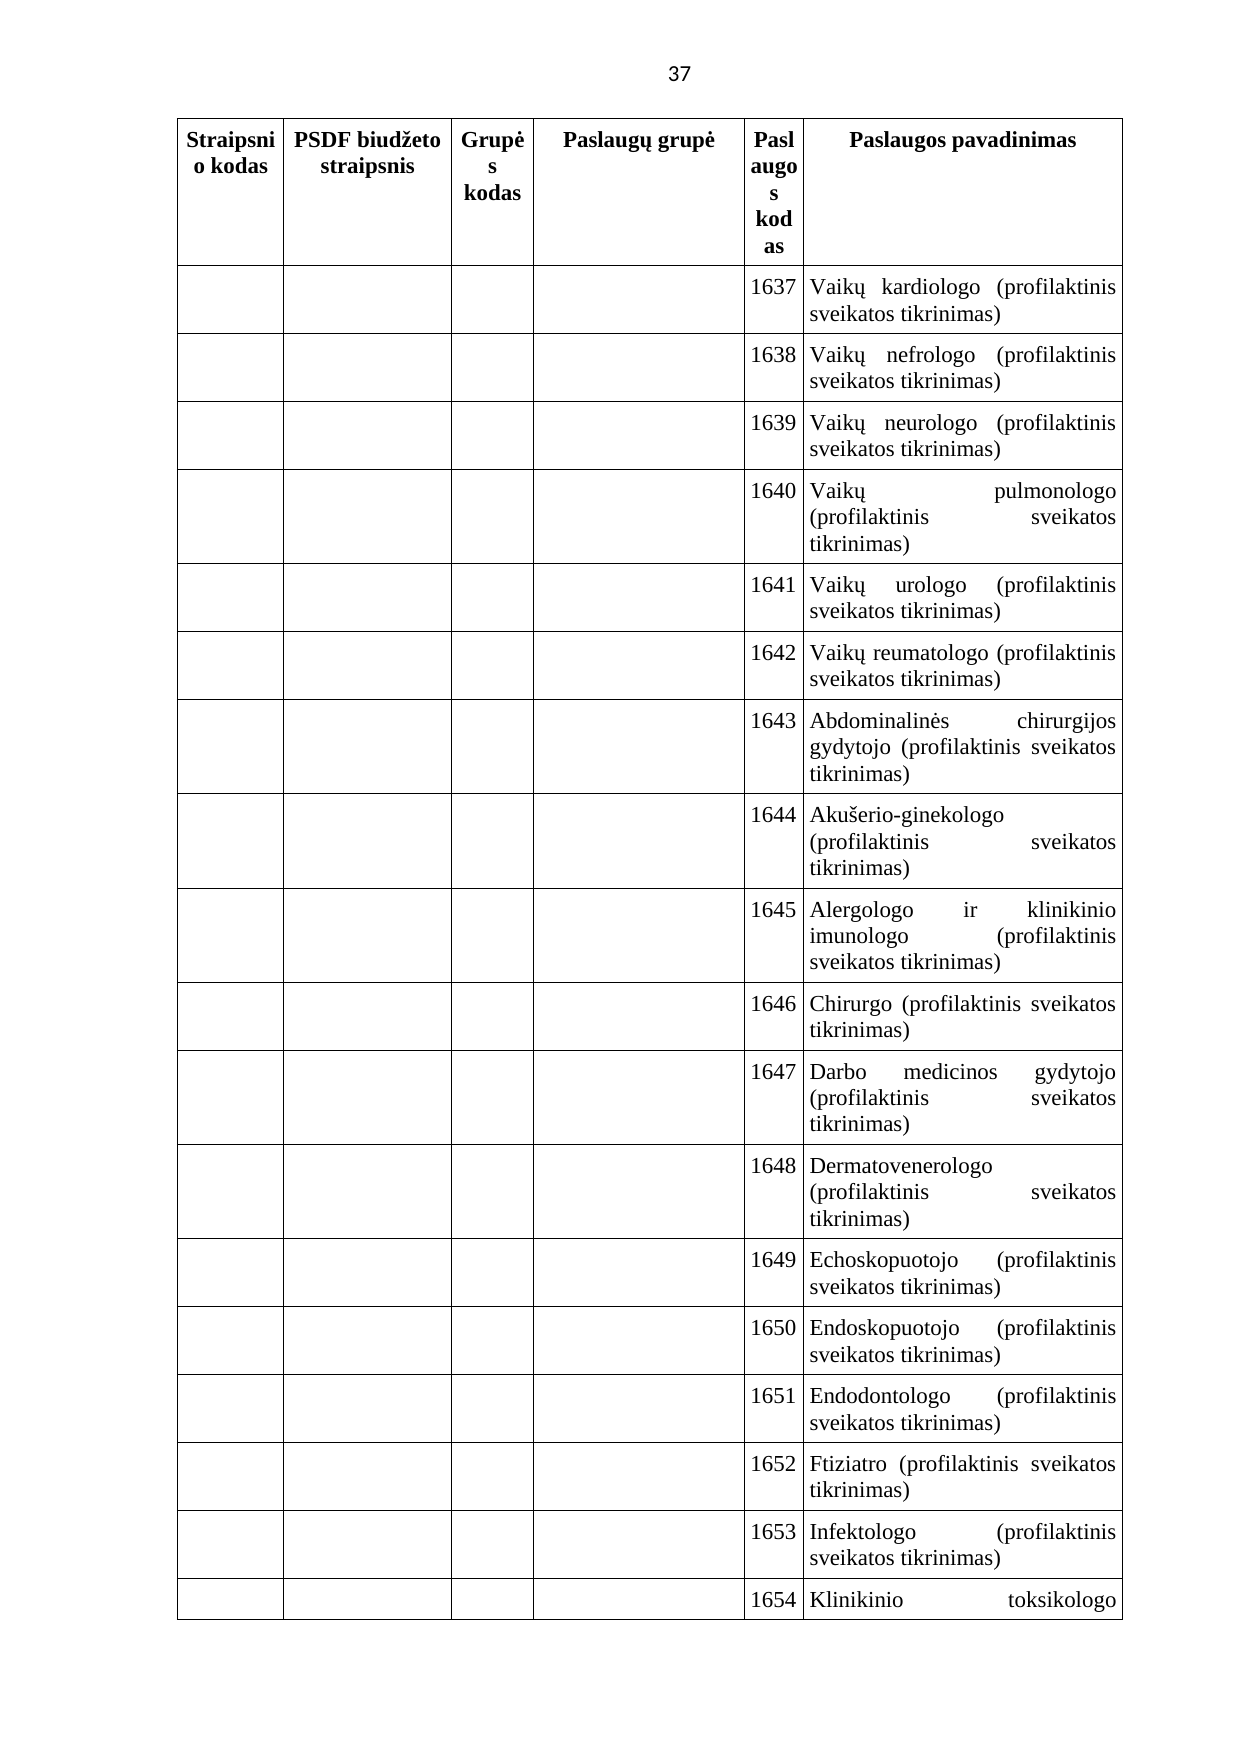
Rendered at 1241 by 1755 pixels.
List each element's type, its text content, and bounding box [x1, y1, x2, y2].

table_cell [178, 700, 283, 793]
table_cell [452, 794, 533, 887]
table_cell 1647 [745, 1051, 803, 1144]
table_cell [178, 334, 283, 401]
table_cell [452, 1511, 533, 1578]
table_cell [284, 632, 451, 699]
table_cell Vaikų urologo (profilaktinis sveikatos tikrinimas) [804, 564, 1122, 631]
table_header Paslaugos pavadinimas [804, 119, 1122, 265]
table_cell [534, 1239, 744, 1306]
table_cell Vaikų nefrologo (profilaktinis sveikatos tikrinimas) [804, 334, 1122, 401]
table_cell [534, 1307, 744, 1374]
table_cell 1652 [745, 1443, 803, 1510]
table_cell [178, 564, 283, 631]
table_cell [178, 1443, 283, 1510]
table_cell Endodontologo (profilaktinis sveikatos tikrinimas) [804, 1375, 1122, 1442]
table_cell 1648 [745, 1145, 803, 1238]
table_cell 1642 [745, 632, 803, 699]
table_cell [178, 1239, 283, 1306]
table_cell [452, 266, 533, 333]
table_cell [452, 1239, 533, 1306]
table_cell [284, 470, 451, 563]
table_cell [534, 889, 744, 982]
table_cell [534, 334, 744, 401]
table_cell [178, 1511, 283, 1578]
table_cell [284, 334, 451, 401]
table_cell [284, 983, 451, 1050]
table_cell Dermatovenerologo (profilaktinis sveikatos tikrinimas) [804, 1145, 1122, 1238]
table_cell [452, 632, 533, 699]
table_cell [452, 889, 533, 982]
table_cell [284, 1307, 451, 1374]
table_cell Vaikų reumatologo (profilaktinis sveikatos tikrinimas) [804, 632, 1122, 699]
table_cell [534, 1375, 744, 1442]
table_cell 1651 [745, 1375, 803, 1442]
table_cell [534, 266, 744, 333]
table_cell [534, 632, 744, 699]
table_cell 1654 [745, 1579, 803, 1619]
table_cell [452, 700, 533, 793]
table_cell [284, 794, 451, 887]
table_cell Darbo medicinos gydytojo (profilaktinis sveikatos tikrinimas) [804, 1051, 1122, 1144]
table_cell [534, 1443, 744, 1510]
table_cell [534, 402, 744, 469]
table_cell [452, 334, 533, 401]
table_cell [178, 402, 283, 469]
table_cell Echoskopuotojo (profilaktinis sveikatos tikrinimas) [804, 1239, 1122, 1306]
table_cell Alergologo ir klinikinio imunologo (profilaktinis sveikatos tikrinimas) [804, 889, 1122, 982]
table_cell [178, 266, 283, 333]
table_cell [452, 1307, 533, 1374]
table_cell [178, 1145, 283, 1238]
table_cell 1653 [745, 1511, 803, 1578]
table_cell [284, 1511, 451, 1578]
table_cell [452, 564, 533, 631]
table_cell [534, 1511, 744, 1578]
table_cell [452, 983, 533, 1050]
table_cell Endoskopuotojo (profilaktinis sveikatos tikrinimas) [804, 1307, 1122, 1374]
table_cell [178, 983, 283, 1050]
table_cell [534, 700, 744, 793]
table_cell [178, 632, 283, 699]
table_cell [534, 1145, 744, 1238]
table_header Grupės kodas [452, 119, 533, 265]
table_cell [284, 1145, 451, 1238]
table_cell [452, 1579, 533, 1619]
table_cell [284, 1579, 451, 1619]
table_cell [452, 1375, 533, 1442]
table_header Straipsnio kodas [178, 119, 283, 265]
table_cell [284, 266, 451, 333]
table_cell Infektologo (profilaktinis sveikatos tikrinimas) [804, 1511, 1122, 1578]
table_cell [284, 889, 451, 982]
table_cell [534, 1051, 744, 1144]
table_cell Abdominalinės chirurgijos gydytojo (profilaktinis sveikatos tikrinimas) [804, 700, 1122, 793]
table_cell [284, 1051, 451, 1144]
table_cell [534, 1579, 744, 1619]
table_cell Ftiziatro (profilaktinis sveikatos tikrinimas) [804, 1443, 1122, 1510]
table_header PSDF biudžeto straipsnis [284, 119, 451, 265]
table_cell [534, 470, 744, 563]
table_cell 1641 [745, 564, 803, 631]
table_cell Chirurgo (profilaktinis sveikatos tikrinimas) [804, 983, 1122, 1050]
table_cell [178, 889, 283, 982]
table_cell Vaikų pulmonologo (profilaktinis sveikatos tikrinimas) [804, 470, 1122, 563]
table_cell Akušerio-ginekologo (profilaktinis sveikatos tikrinimas) [804, 794, 1122, 887]
table_cell [178, 794, 283, 887]
table_cell [178, 1307, 283, 1374]
table_cell [452, 470, 533, 563]
table_cell [284, 1239, 451, 1306]
table_cell 1646 [745, 983, 803, 1050]
table_cell 1638 [745, 334, 803, 401]
table_cell 1650 [745, 1307, 803, 1374]
table_cell 1637 [745, 266, 803, 333]
table_cell 1649 [745, 1239, 803, 1306]
table_cell [284, 564, 451, 631]
table_header Paslaugų grupė [534, 119, 744, 265]
table_header Paslaugos kodas [745, 119, 803, 265]
table_cell [284, 700, 451, 793]
table_cell [178, 1375, 283, 1442]
table_cell [534, 983, 744, 1050]
table_cell [452, 1051, 533, 1144]
table_cell 1643 [745, 700, 803, 793]
table_cell [284, 1443, 451, 1510]
table_cell 1639 [745, 402, 803, 469]
table_cell 1644 [745, 794, 803, 887]
table_cell [534, 564, 744, 631]
table_cell 1645 [745, 889, 803, 982]
table_cell Klinikinio toksikologo [804, 1579, 1122, 1619]
table_cell 1640 [745, 470, 803, 563]
table_cell [452, 1443, 533, 1510]
table_cell [284, 1375, 451, 1442]
table_cell Vaikų kardiologo (profilaktinis sveikatos tikrinimas) [804, 266, 1122, 333]
table_cell [178, 470, 283, 563]
table_cell Vaikų neurologo (profilaktinis sveikatos tikrinimas) [804, 402, 1122, 469]
table_cell [284, 402, 451, 469]
table_cell [452, 402, 533, 469]
table_cell [178, 1579, 283, 1619]
table_cell [452, 1145, 533, 1238]
table_cell [534, 794, 744, 887]
table_cell [178, 1051, 283, 1144]
